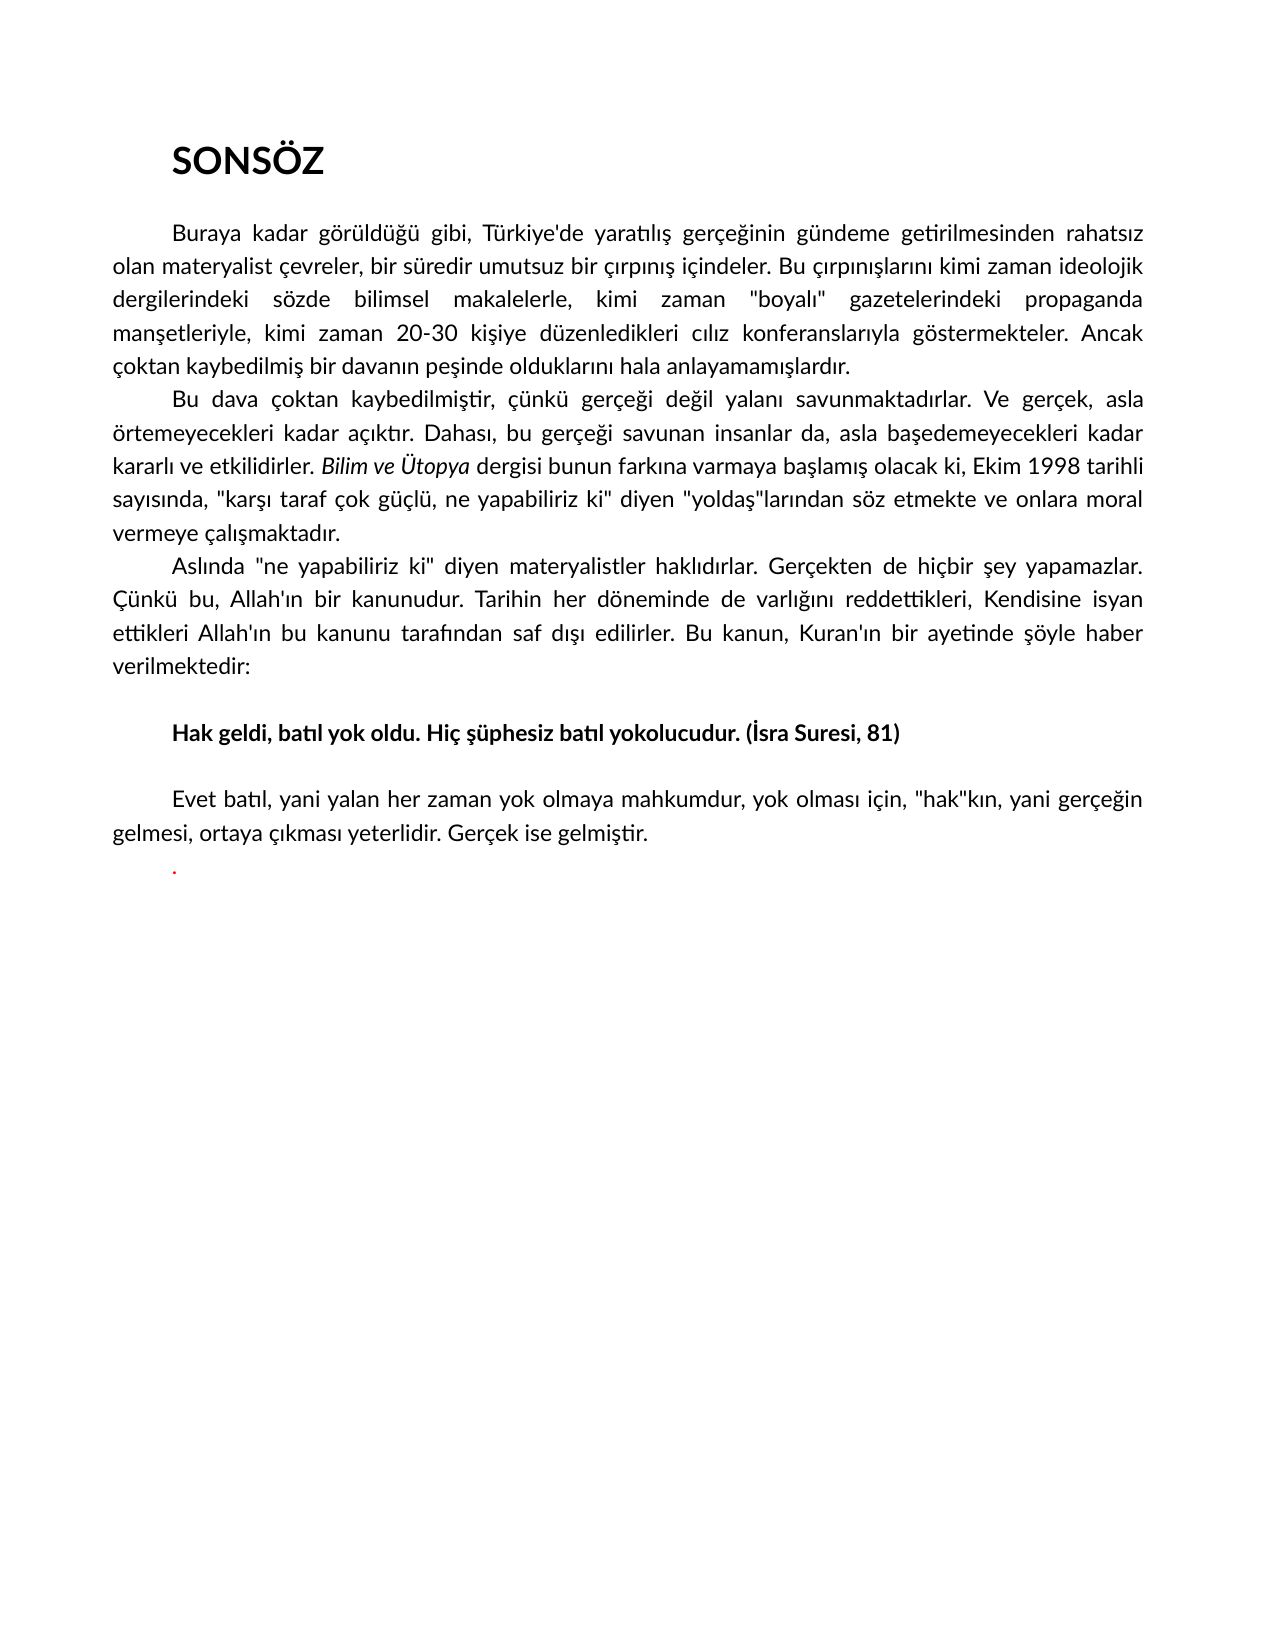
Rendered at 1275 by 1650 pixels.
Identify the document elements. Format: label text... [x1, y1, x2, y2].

text Aslında "ne yapabiliriz ki" diyen materyalistler haklıdırlar. Gerçekten de hiçbir şey yapamazlar. Çünkü bu, Allah'ın bir kanunudur. Tarihin her döneminde de varlığını reddettikleri, Kendisine isyan ettikleri Allah'ın bu kanunu tarafından saf dışı edilirler. Bu kanun, Kuran'ın bir ayetinde şöyle haber verilmektedir: [112, 548, 1145, 681]
text Hak geldi, batıl yok oldu. Hiç şüphesiz batıl yokolucudur. (İsra Suresi, 81) [112, 714, 1145, 748]
text Buraya kadar görüldüğü gibi, Türkiye'de yaratılış gerçeğinin gündeme getirilmesinden rahatsız olan materyalist çevreler, bir süredir umutsuz bir çırpınış içindeler. Bu çırpınışlarını kimi zaman ideolojik dergilerindeki sözde bilimsel makalelerle, kimi zaman "boyalı" gazetelerindeki propaganda manşetleriyle, kimi zaman 20-30 kişiye düzenledikleri cılız konferanslarıyla göstermekteler. Ancak çoktan kaybedilmiş bir davanın peşinde olduklarını hala anlayamamışlardır. [112, 214, 1145, 381]
text Evet batıl, yani yalan her zaman yok olmaya mahkumdur, yok olması için, "hak"kın, yani gerçeğin gelmesi, ortaya çıkması yeterlidir. Gerçek ise gelmiştir. [112, 781, 1145, 848]
text . [112, 848, 1145, 881]
text Bu dava çoktan kaybedilmiştir, çünkü gerçeği değil yalanı savunmaktadırlar. Ve gerçek, asla örtemeyecekleri kadar açıktır. Dahası, bu gerçeği savunan insanlar da, asla başedemeyecekleri kadar kararlı ve etkilidirler. Bilim ve Ütopya dergisi bunun farkına varmaya başlamış olacak ki, Ekim 1998 tarihli sayısında, "karşı taraf çok güçlü, ne yapabiliriz ki" diyen "yoldaş"larından söz etmekte ve onlara moral vermeye çalışmaktadır. [112, 381, 1145, 548]
text SONSÖZ [112, 148, 1145, 181]
